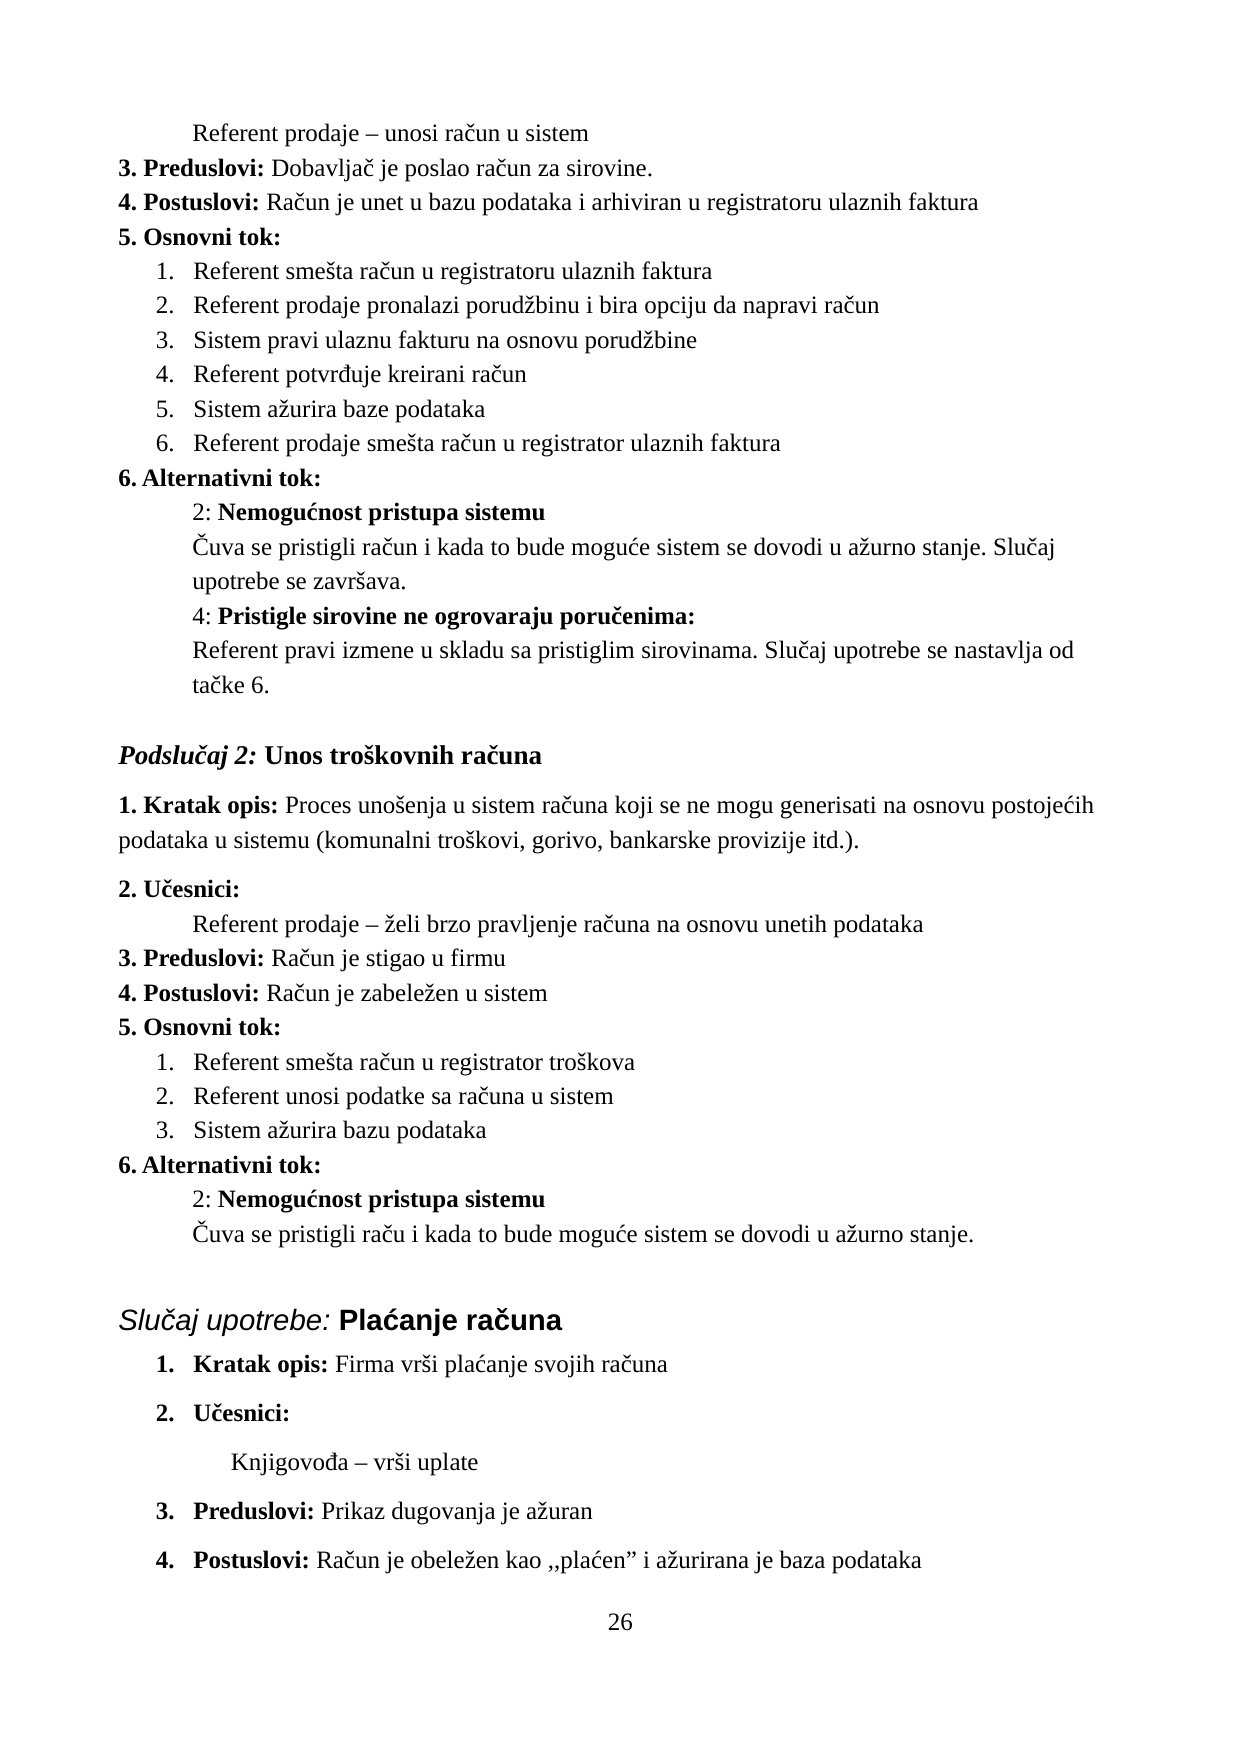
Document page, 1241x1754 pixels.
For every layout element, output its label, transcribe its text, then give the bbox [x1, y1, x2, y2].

list Preduslovi: Prikaz dugovanja je ažuran [156, 1496, 1122, 1525]
text 2: Nemogućnost pristupa sistemu [118, 497, 1122, 526]
list Referent unosi podatke sa računa u sistem [156, 1081, 1122, 1110]
list Učesnici: [156, 1398, 1122, 1427]
text 3. Preduslovi: Račun je stigao u firmu [118, 943, 1122, 972]
text 4: Pristigle sirovine ne ogrovaraju poručenima: [118, 601, 1122, 629]
list Referent smešta račun u registrator troškova [156, 1047, 1122, 1075]
text 2. Učesnici: [118, 874, 1122, 903]
text 6. Alternativni tok: [118, 1150, 1122, 1179]
text Čuva se pristigli račun i kada to bude moguće sistem se dovodi u ažurno stanje. Slučaj upotrebe se završava. [118, 532, 1122, 595]
text 4. Postuslovi: Račun je zabeležen u sistem [118, 978, 1122, 1006]
list Referent prodaje pronalazi porudžbinu i bira opciju da napravi račun [156, 291, 1122, 319]
list Sistem pravi ulaznu fakturu na osnovu porudžbine [156, 325, 1122, 354]
text 2: Nemogućnost pristupa sistemu [118, 1184, 1122, 1213]
list Referent prodaje smešta račun u registrator ulaznih faktura [156, 428, 1122, 457]
text 4. Postuslovi: Račun je unet u bazu podataka i arhiviran u registratoru ulaznih faktura [118, 187, 1122, 216]
text Podslučaj 2: Unos troškovnih računa [118, 739, 1122, 770]
subtitle Slučaj upotrebe: Plaćanje računa [118, 1302, 1122, 1336]
list Knjigovođa – vrši uplate [231, 1447, 1122, 1476]
list Referent potvrđuje kreirani račun [156, 359, 1122, 388]
text 1. Kratak opis: Proces unošenja u sistem računa koji se ne mogu generisati na osnovu postojećih podataka u sistemu (komunalni troškovi, gorivo, bankarske provizije itd.). [118, 791, 1122, 854]
list Postuslovi: Račun je obeležen kao ,,plaćen” i ažurirana je baza podataka [156, 1545, 1122, 1574]
text 5. Osnovni tok: [118, 1012, 1122, 1041]
list Kratak opis: Firma vrši plaćanje svojih računa [156, 1349, 1122, 1377]
text 6. Alternativni tok: [118, 463, 1122, 492]
text 5. Osnovni tok: [118, 222, 1122, 250]
text Referent pravi izmene u skladu sa pristiglim sirovinama. Slučaj upotrebe se nastavlja od tačke 6. [118, 635, 1122, 698]
text Referent prodaje – unosi račun u sistem [118, 118, 1122, 147]
text Referent prodaje – želi brzo pravljenje računa na osnovu unetih podataka [118, 909, 1122, 937]
text 3. Preduslovi: Dobavljač je poslao račun za sirovine. [118, 153, 1122, 181]
list Sistem ažurira baze podataka [156, 394, 1122, 423]
text Čuva se pristigli raču i kada to bude moguće sistem se dovodi u ažurno stanje. [118, 1219, 1122, 1248]
list Referent smešta račun u registratoru ulaznih faktura [156, 256, 1122, 285]
list Sistem ažurira bazu podataka [156, 1116, 1122, 1144]
